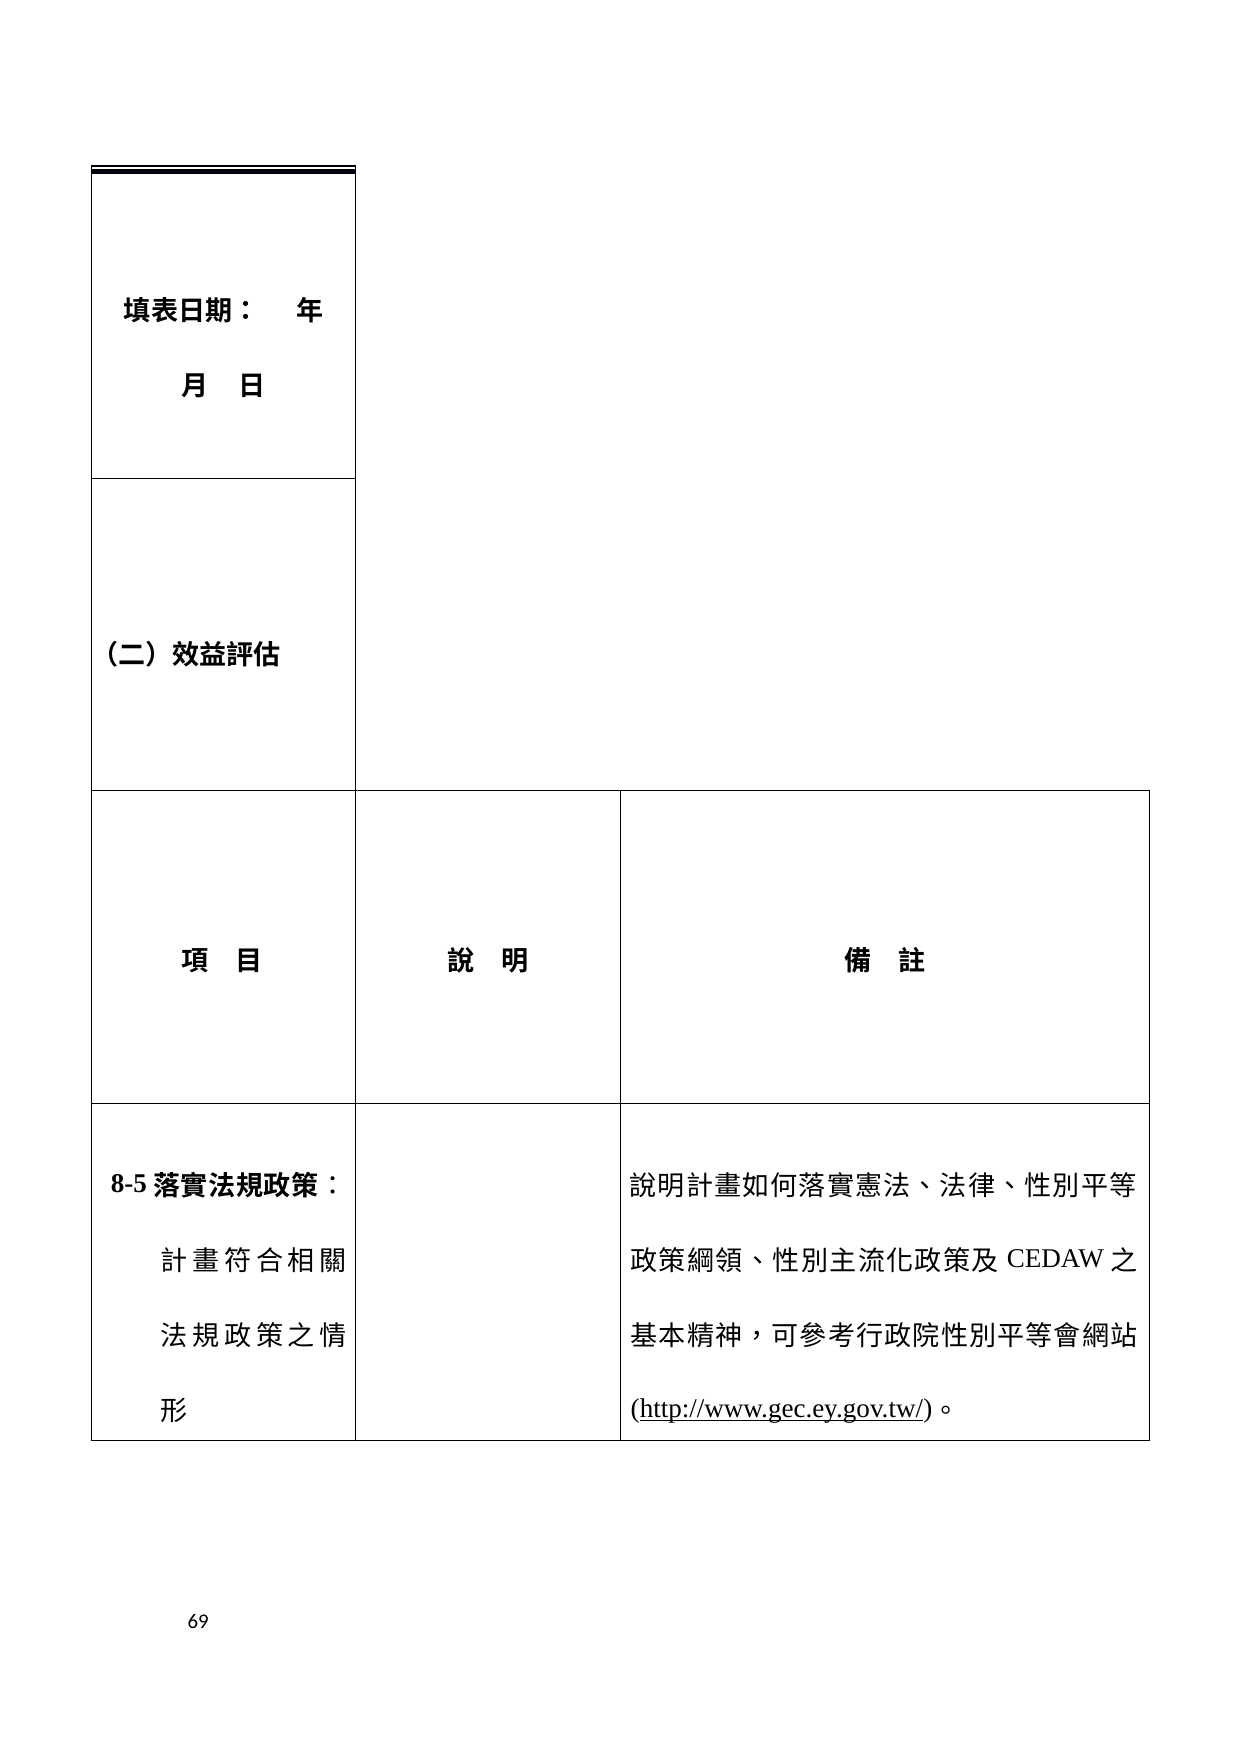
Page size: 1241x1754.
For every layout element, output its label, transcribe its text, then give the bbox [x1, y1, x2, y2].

table_cell （二）效益評估 [92, 479, 355, 790]
table_cell 項 目 [92, 791, 355, 1103]
table_cell 備 註 [621, 791, 1149, 1103]
table_cell 8-5落實法規政策：計畫符合相關法規政策之情形 [92, 1104, 355, 1439]
table_cell 說 明 [356, 791, 620, 1103]
table_cell [356, 1104, 620, 1439]
table_header 填表日期： 年 月 日 [92, 174, 355, 477]
table_cell 說明計畫如何落實憲法、法律、性別平等政策綱領、性別主流化政策及CEDAW之基本精神，可參考行政院性別平等會網站(http://www.gec.ey.gov.tw/)。 [621, 1104, 1149, 1439]
